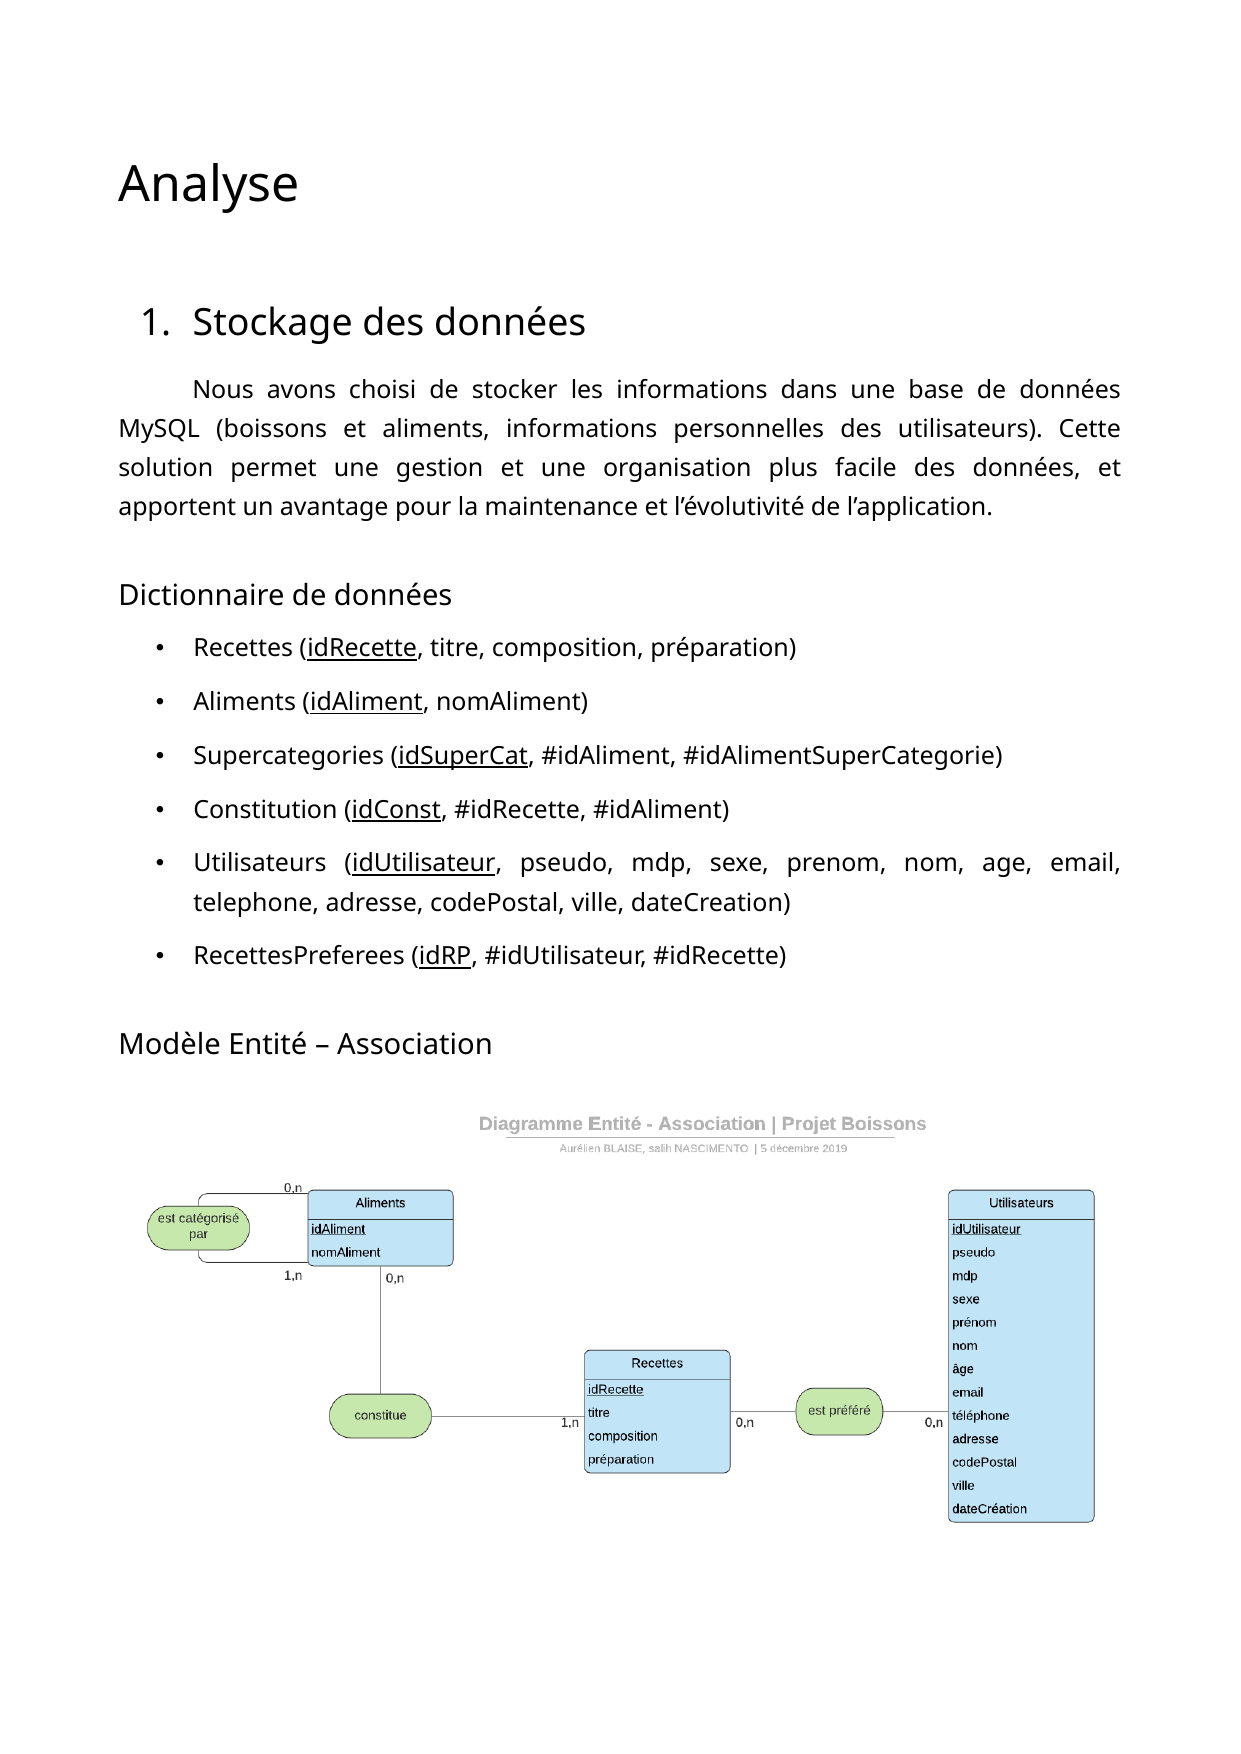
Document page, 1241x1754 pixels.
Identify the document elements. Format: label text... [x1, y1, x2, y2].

list RecettesPreferees (idRP, #idUtilisateur, #idRecette) [156, 938, 1122, 972]
list Aliments (idAliment, nomAliment) [156, 684, 1122, 718]
text Nous avons choisi de stocker les informations dans une base de données MySQL (boissons et aliments, informations personnelles des utilisateurs). Cette solution permet une gestion et une organisation plus facile des données, et apportent un avantage pour la maintenance et l’évolutivité de l’application. [118, 371, 1122, 523]
list Constitution (idConst, #idRecette, #idAliment) [156, 791, 1122, 825]
list Recettes (idRecette, titre, composition, préparation) [156, 630, 1122, 664]
list Supercategories (idSuperCat, #idAliment, #idAlimentSuperCategorie) [156, 738, 1122, 772]
list Utilisateurs (idUtilisateur, pseudo, mdp, sexe, prenom, nom, age, email, telephone, adresse, codePostal, ville, dateCreation) [156, 845, 1122, 918]
subtitle Dictionnaire de données [118, 574, 1122, 613]
subtitle Modèle Entité – Association [118, 1023, 1122, 1063]
subtitle Analyse [118, 148, 1122, 216]
subtitle Stockage des données [155, 295, 1122, 346]
